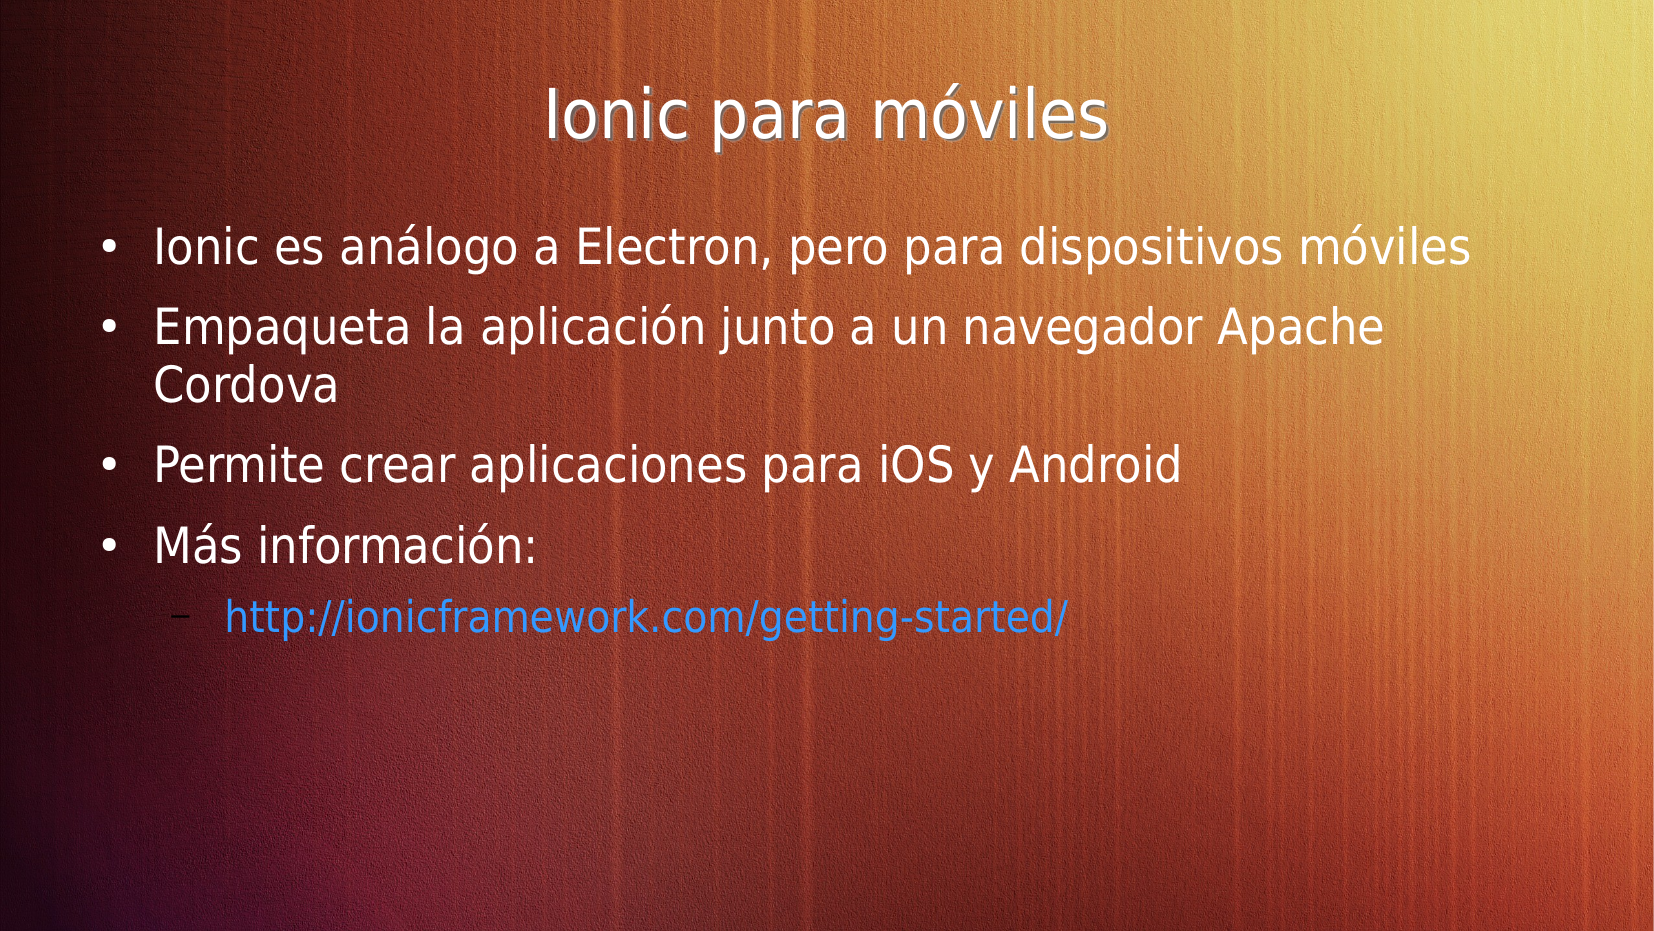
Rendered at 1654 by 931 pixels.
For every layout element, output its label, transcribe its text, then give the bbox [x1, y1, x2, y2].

list Ionic es análogo a Electron, pero para dispositivos móviles Empaqueta la aplicación junto a un navegador Apache Cordova Permite crear aplicaciones para iOS y Android Más información: http://ionicframework.com/getting-started/ [82, 217, 1571, 758]
title Ionic para móviles [82, 37, 1571, 193]
picture [0, 0, 1654, 931]
